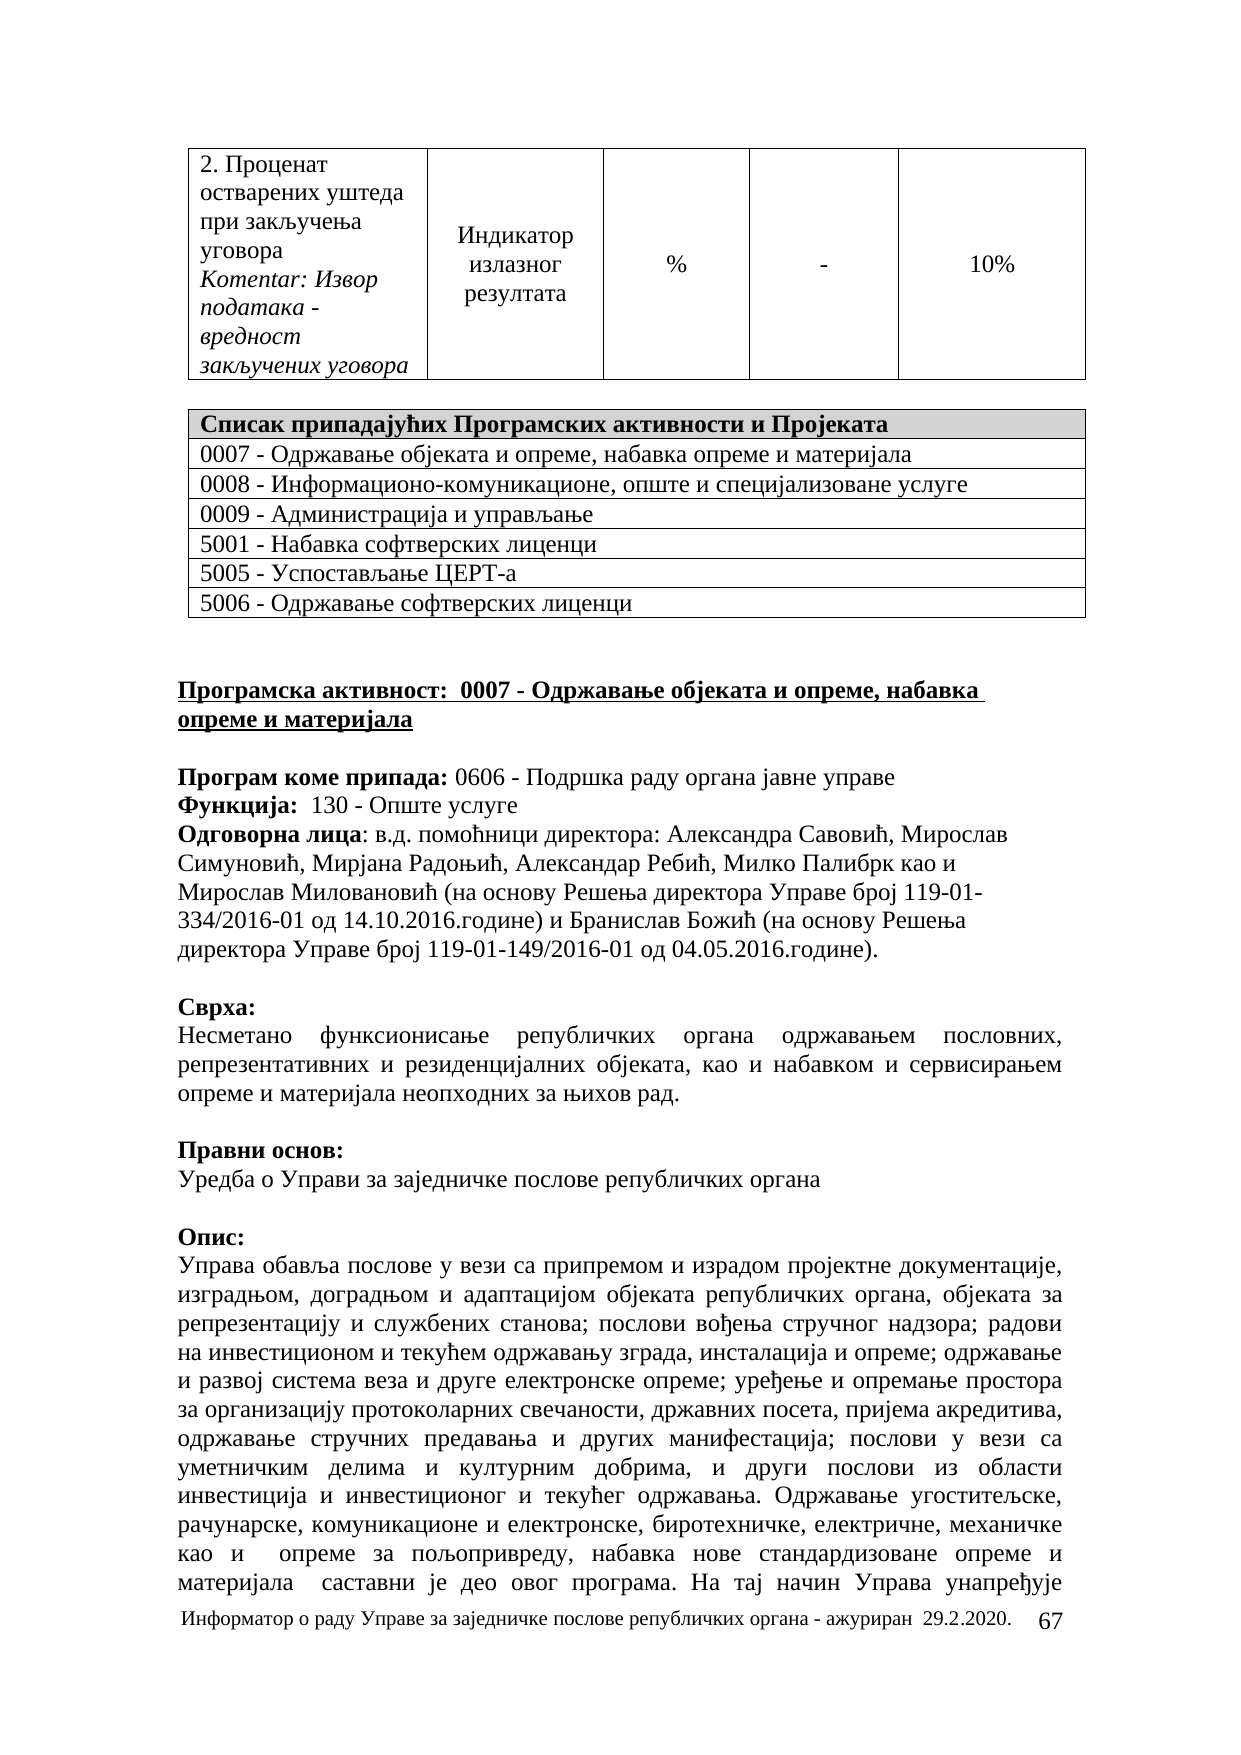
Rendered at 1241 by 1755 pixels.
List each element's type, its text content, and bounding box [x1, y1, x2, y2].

text Опис: [177, 1222, 1063, 1251]
table_cell 0007 - Одржавање објеката и oпреме, набавка опреме и материјала [189, 439, 1085, 468]
text Управа обавља послове у вези са припремом и израдом пројектне документације, изградњом, доградњом и адаптацијом објеката републичких органа, објеката за репрезентацију и службених станова; послови вођења стручног надзора; радови на инвестиционом и текућем одржавању зграда, инсталација и опреме; одржавање и развој система веза и друге електронске опреме; уређење и опремање простора за организацију протоколарних свечаности, државних посета, пријема акредитива, одржавање стручних предавања и других манифестација; послови у вези са уметничким делима и културним добрима, и други послови из области инвестиција и инвестиционог и текућег одржавања. Одржавање угоститељске, рачунарске, комуникационе и електронске, биротехничке, електричне, механичке као и опреме за пољопривреду, набавка нове стандардизоване опреме и материјала саставни је део овог програма. На тај начин Управа унапређује [177, 1251, 1063, 1596]
text Правни основ: Уредба о Управи за заједничке послове републичких органа [177, 1107, 1063, 1222]
text Програм коме припада: 0606 - Подршка раду органа јавне управе Функција: 130 - Опште услуге Одговорна лица: в.д. помоћници директора: Александра Савовић, Мирослав Симуновић, Мирјана Радоњић, Александар Ребић, Милко Палибрк као и Мирослав Миловановић (на основу Решења директора Управе број 119-01-334/2016-01 од 14.10.2016.године) и Бранислав Божић (на основу Решења директора Управе број 119-01-149/2016-01 од 04.05.2016.године). [177, 733, 1063, 963]
table_cell 2. Проценат остварених уштеда при закључења уговора Komentar: Извор података - вредност закључених уговора [189, 149, 427, 379]
table_cell 5001 - Набавка софтверских лиценци [189, 529, 1085, 557]
text Програмска активност: 0007 - Одржавање објеката и oпреме, набавка опреме и материјала [177, 647, 1063, 733]
table_cell 10% [899, 149, 1085, 379]
table_cell - [750, 149, 898, 379]
table_cell % [604, 149, 749, 379]
table_cell 5006 - Одржавање софтверских лиценци [189, 588, 1085, 617]
table_cell 5005 - Успостављање ЦЕРТ-а [189, 559, 1085, 587]
table_header Списак припадајућих Програмских активности и Пројеката [189, 410, 1085, 438]
text Несметано функсионисање републичких органа одржавањем пословних, репрезентативних и резиденцијалних објеката, као и набавком и сервисирањем опреме и материјала неопходних за њихов рад. [177, 1021, 1063, 1107]
table_cell 0009 - Администрација и управљање [189, 499, 1085, 528]
table_cell 0008 - Информационо-комуникационе, опште и специјализоване услуге [189, 469, 1085, 498]
text Сврха: [177, 992, 1063, 1021]
table_cell Индикатор излазног резултата [428, 149, 603, 379]
